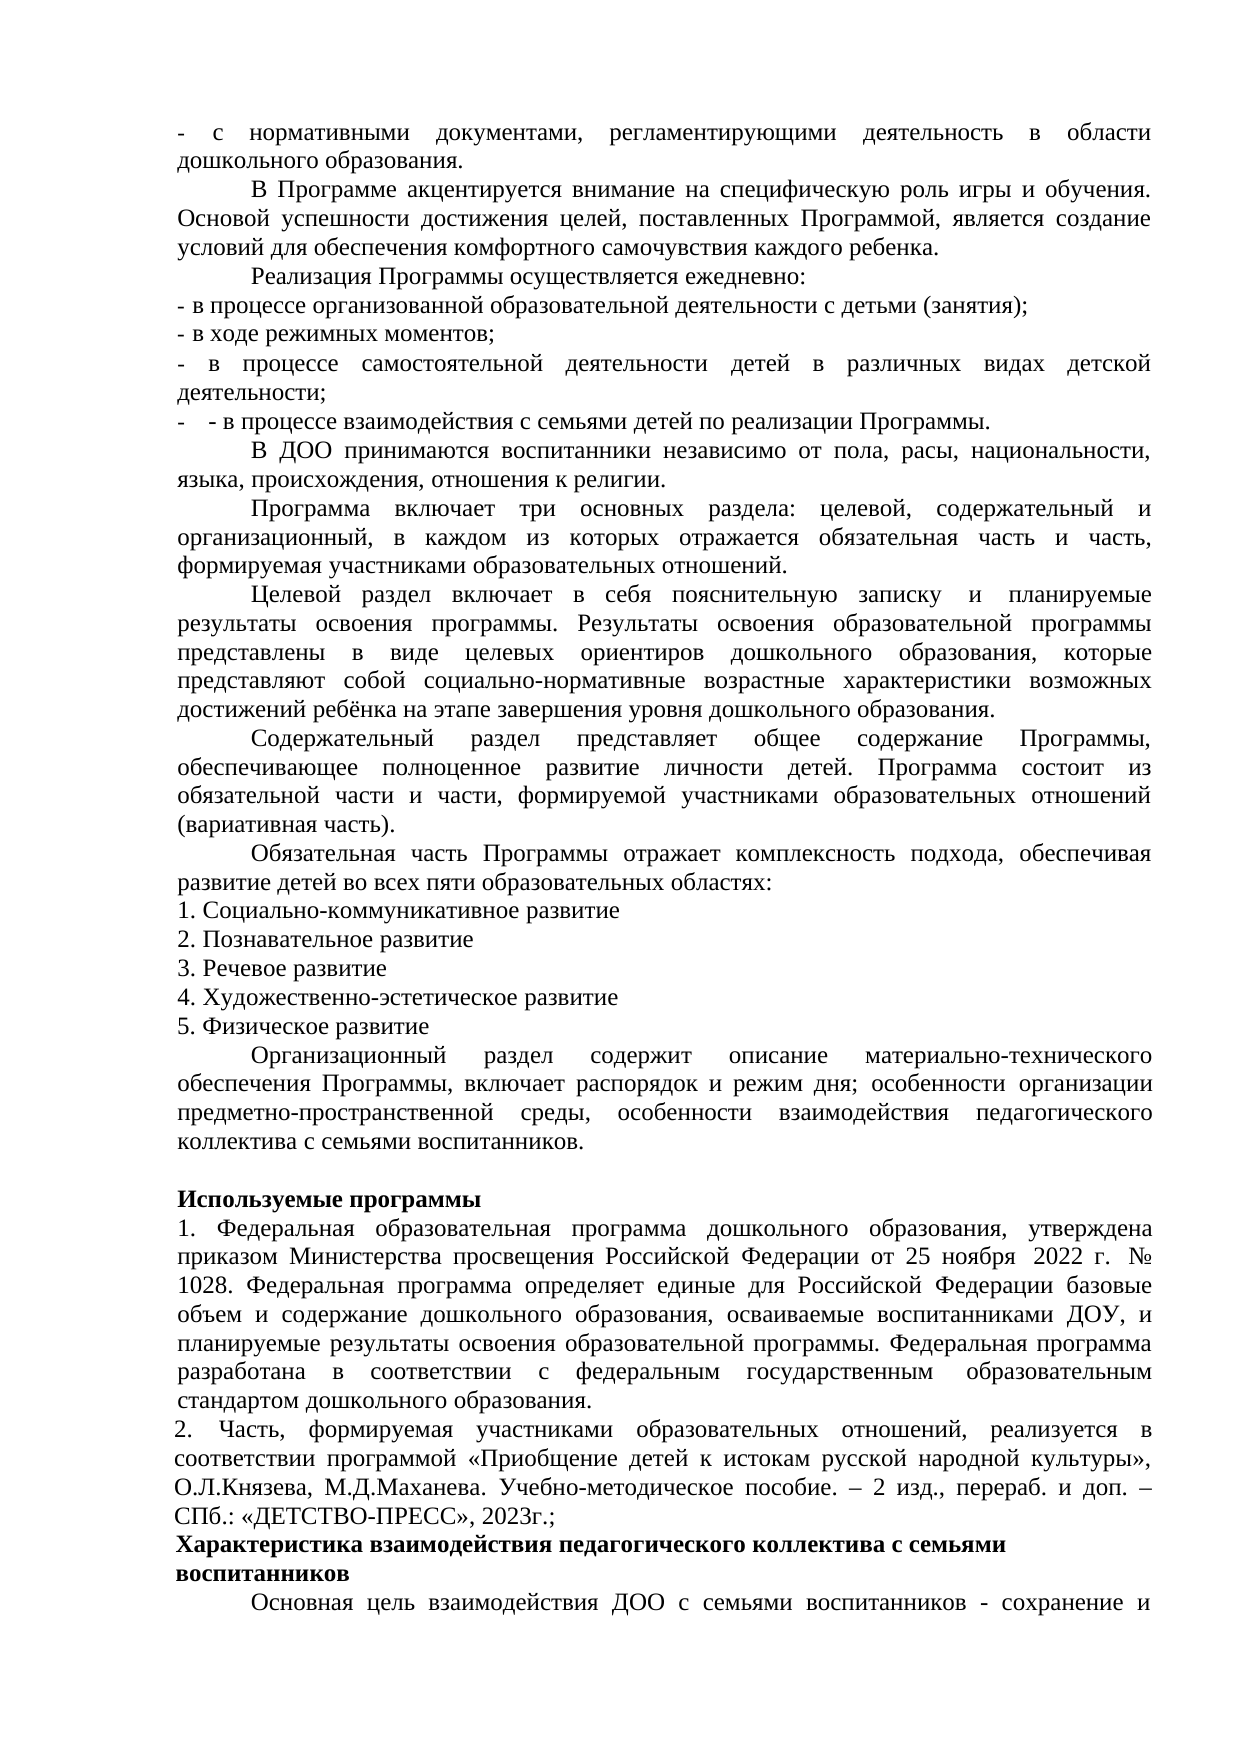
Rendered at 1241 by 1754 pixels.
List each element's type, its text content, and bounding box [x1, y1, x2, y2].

subtitle Характеристика взаимодействия педагогического коллектива с семьями [175, 1529, 1226, 1558]
list Часть, формируемая участниками образовательных отношений, реализуется в соответствии программой «Приобщение детей к истокам русской народной культуры», О.Л.Князева, М.Д.Маханева. Учебно-методическое пособие. – 2 изд., перераб. и доп. – СПб.: «ДЕТСТВО-ПРЕСС», 2023г.; [174, 1414, 1152, 1529]
text Программа включает три основных раздела: целевой, содержательный и организационный, в каждом из которых отражается обязательная часть и часть, формируемая участниками образовательных отношений. [177, 493, 1151, 579]
list с нормативными документами, регламентирующими деятельность в области дошкольного образования. [177, 117, 1151, 174]
text Содержательный раздел представляет общее содержание Программы, обеспечивающее полноценное развитие личности детей. Программа состоит из обязательной части и части, формируемой участниками образовательных отношений (вариативная часть). [177, 723, 1151, 838]
list Художественно-эстетическое развитие [177, 982, 1230, 1011]
list в ходе режимных моментов; [177, 318, 1230, 347]
list в процессе самостоятельной деятельности детей в различных видах детской деятельности; [177, 348, 1151, 405]
list Федеральная образовательная программа дошкольного образования, утверждена приказом Министерства просвещения Российской Федерации от 25 ноября 2022 г. № 1028. Федеральная программа определяет единые для Российской Федерации базовые объем и содержание дошкольного образования, осваиваемые воспитанниками ДОУ, и планируемые результаты освоения образовательной программы. Федеральная программа разработана в соответствии с федеральным государственным образовательным стандартом дошкольного образования. [177, 1213, 1152, 1414]
text Реализация Программы осуществляется ежедневно: [251, 261, 1230, 289]
list Физическое развитие [177, 1011, 1230, 1039]
text В ДОО принимаются воспитанники независимо от пола, расы, национальности, языка, происхождения, отношения к религии. [177, 435, 1151, 493]
text В Программе акцентируется внимание на специфическую роль игры и обучения. Основой успешности достижения целей, поставленных Программой, является создание условий для обеспечения комфортного самочувствия каждого ребенка. [177, 174, 1152, 261]
list Речевое развитие [177, 953, 1230, 982]
subtitle Используемые программы [177, 1184, 1230, 1213]
list Познавательное развитие [177, 924, 1230, 953]
list - в процессе взаимодействия с семьями детей по реализации Программы. [177, 406, 1151, 435]
list Социально-коммуникативное развитие [177, 895, 1230, 924]
text Организационный раздел содержит описание материально-технического обеспечения Программы, включает распорядок и режим дня; особенности организации предметно-пространственной среды, особенности взаимодействия педагогического коллектива с семьями воспитанников. [177, 1040, 1153, 1155]
subtitle воспитанников [175, 1558, 1226, 1587]
text Основная цель взаимодействия ДОО с семьями воспитанников - сохранение и [177, 1587, 1152, 1616]
list в процессе организованной образовательной деятельности с детьми (занятия); [177, 290, 1230, 318]
text Обязательная часть Программы отражает комплексность подхода, обеспечивая развитие детей во всех пяти образовательных областях: [177, 838, 1152, 895]
text Целевой раздел включает в себя пояснительную записку и планируемые результаты освоения программы. Результаты освоения образовательной программы представлены в виде целевых ориентиров дошкольного образования, которые представляют собой социально-нормативные возрастные характеристики возможных достижений ребёнка на этапе завершения уровня дошкольного образования. [177, 579, 1152, 723]
